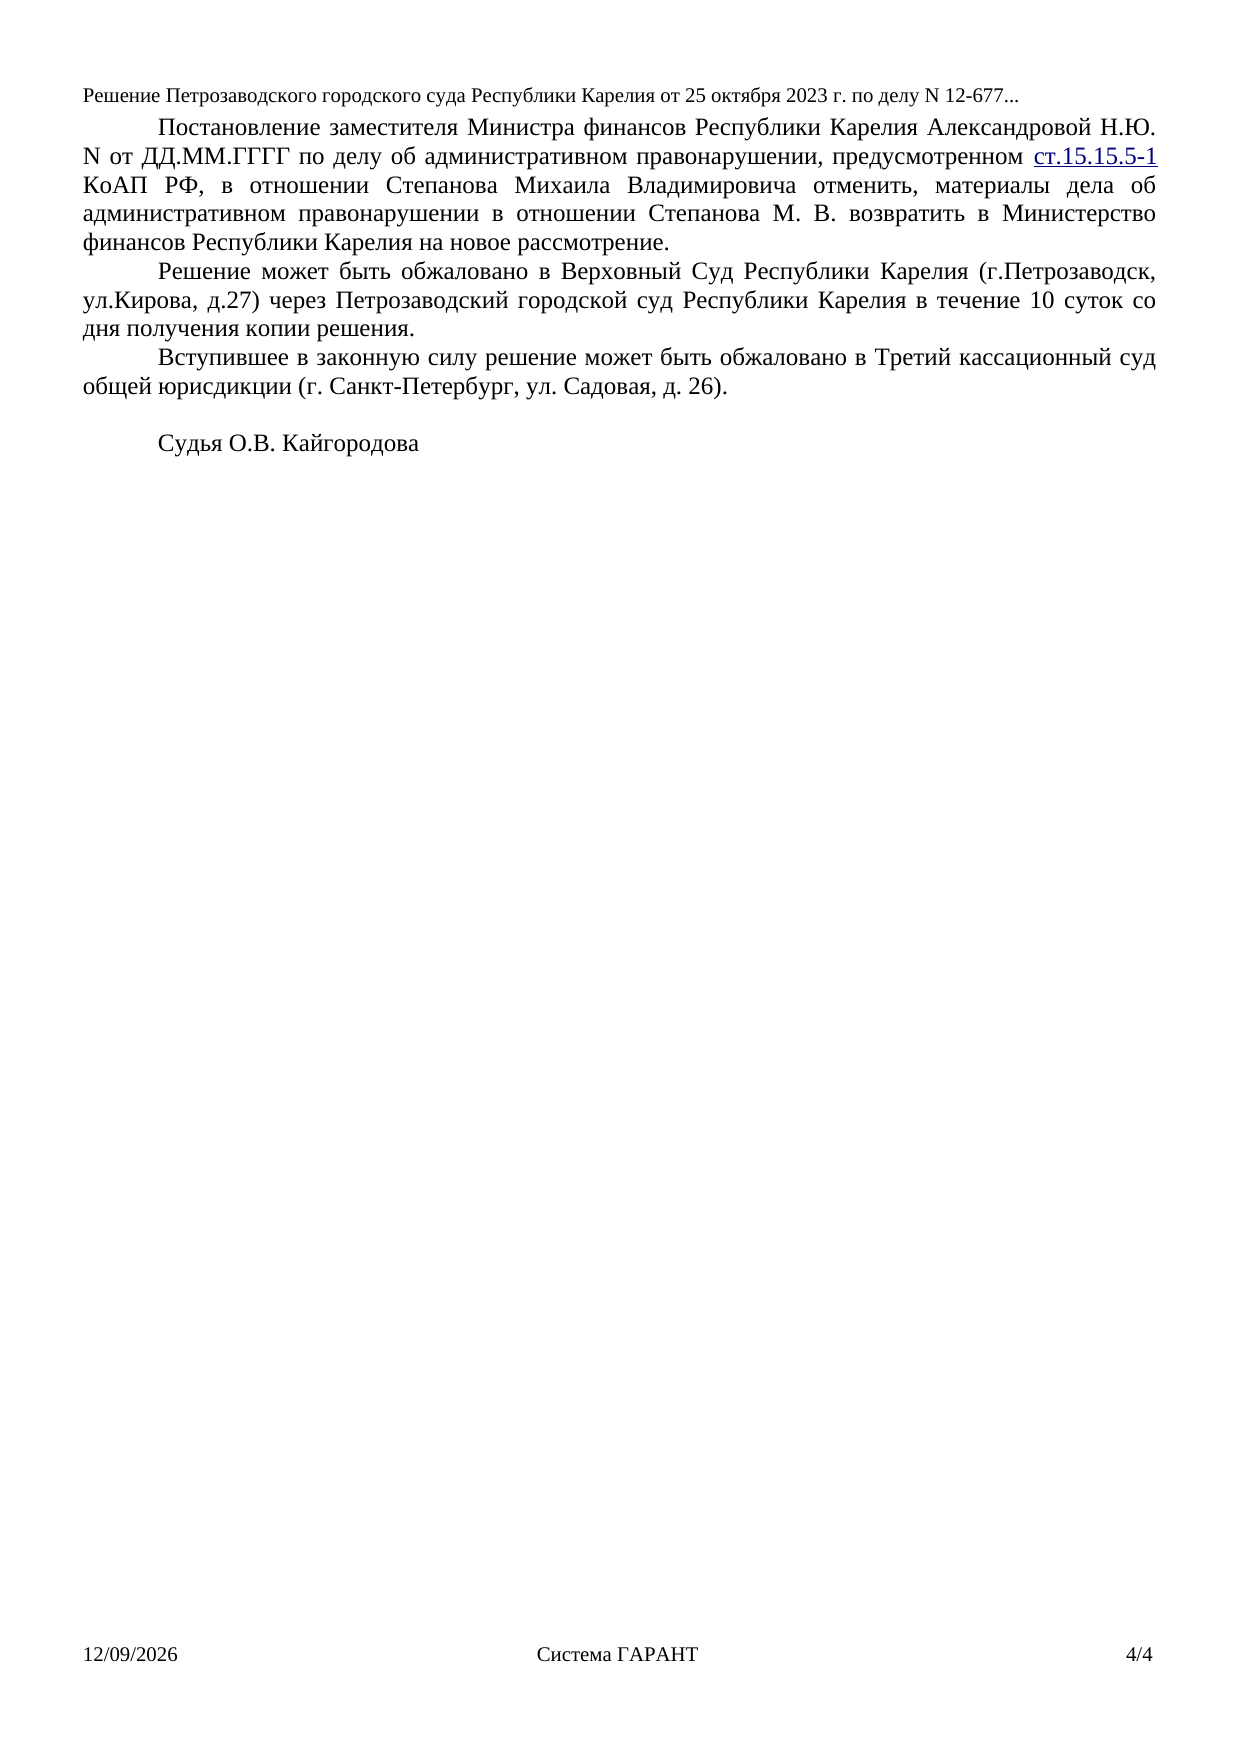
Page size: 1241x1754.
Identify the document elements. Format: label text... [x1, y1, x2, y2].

text Решение может быть обжаловано в Верховный Суд Республики Карелия (г.Петрозаводск, ул.Кирова, д.27) через Петрозаводский городской суд Республики Карелия в течение 10 суток со дня получения копии решения. [83, 256, 1157, 342]
text Постановление заместителя Министра финансов Республики Карелия Александровой Н.Ю. N от ДД.ММ.ГГГГ по делу об административном правонарушении, предусмотренном ст.15.15.5-1 КоАП РФ, в отношении Степанова Михаила Владимировича отменить, материалы дела об административном правонарушении в отношении Степанова М. В. возвратить в Министерство финансов Республики Карелия на новое рассмотрение. [83, 112, 1157, 256]
text Вступившее в законную силу решение может быть обжаловано в Третий кассационный суд общей юрисдикции (г. Санкт-Петербург, ул. Садовая, д. 26). [83, 342, 1157, 400]
text Судья О.В. Кайгородова [83, 428, 1157, 457]
